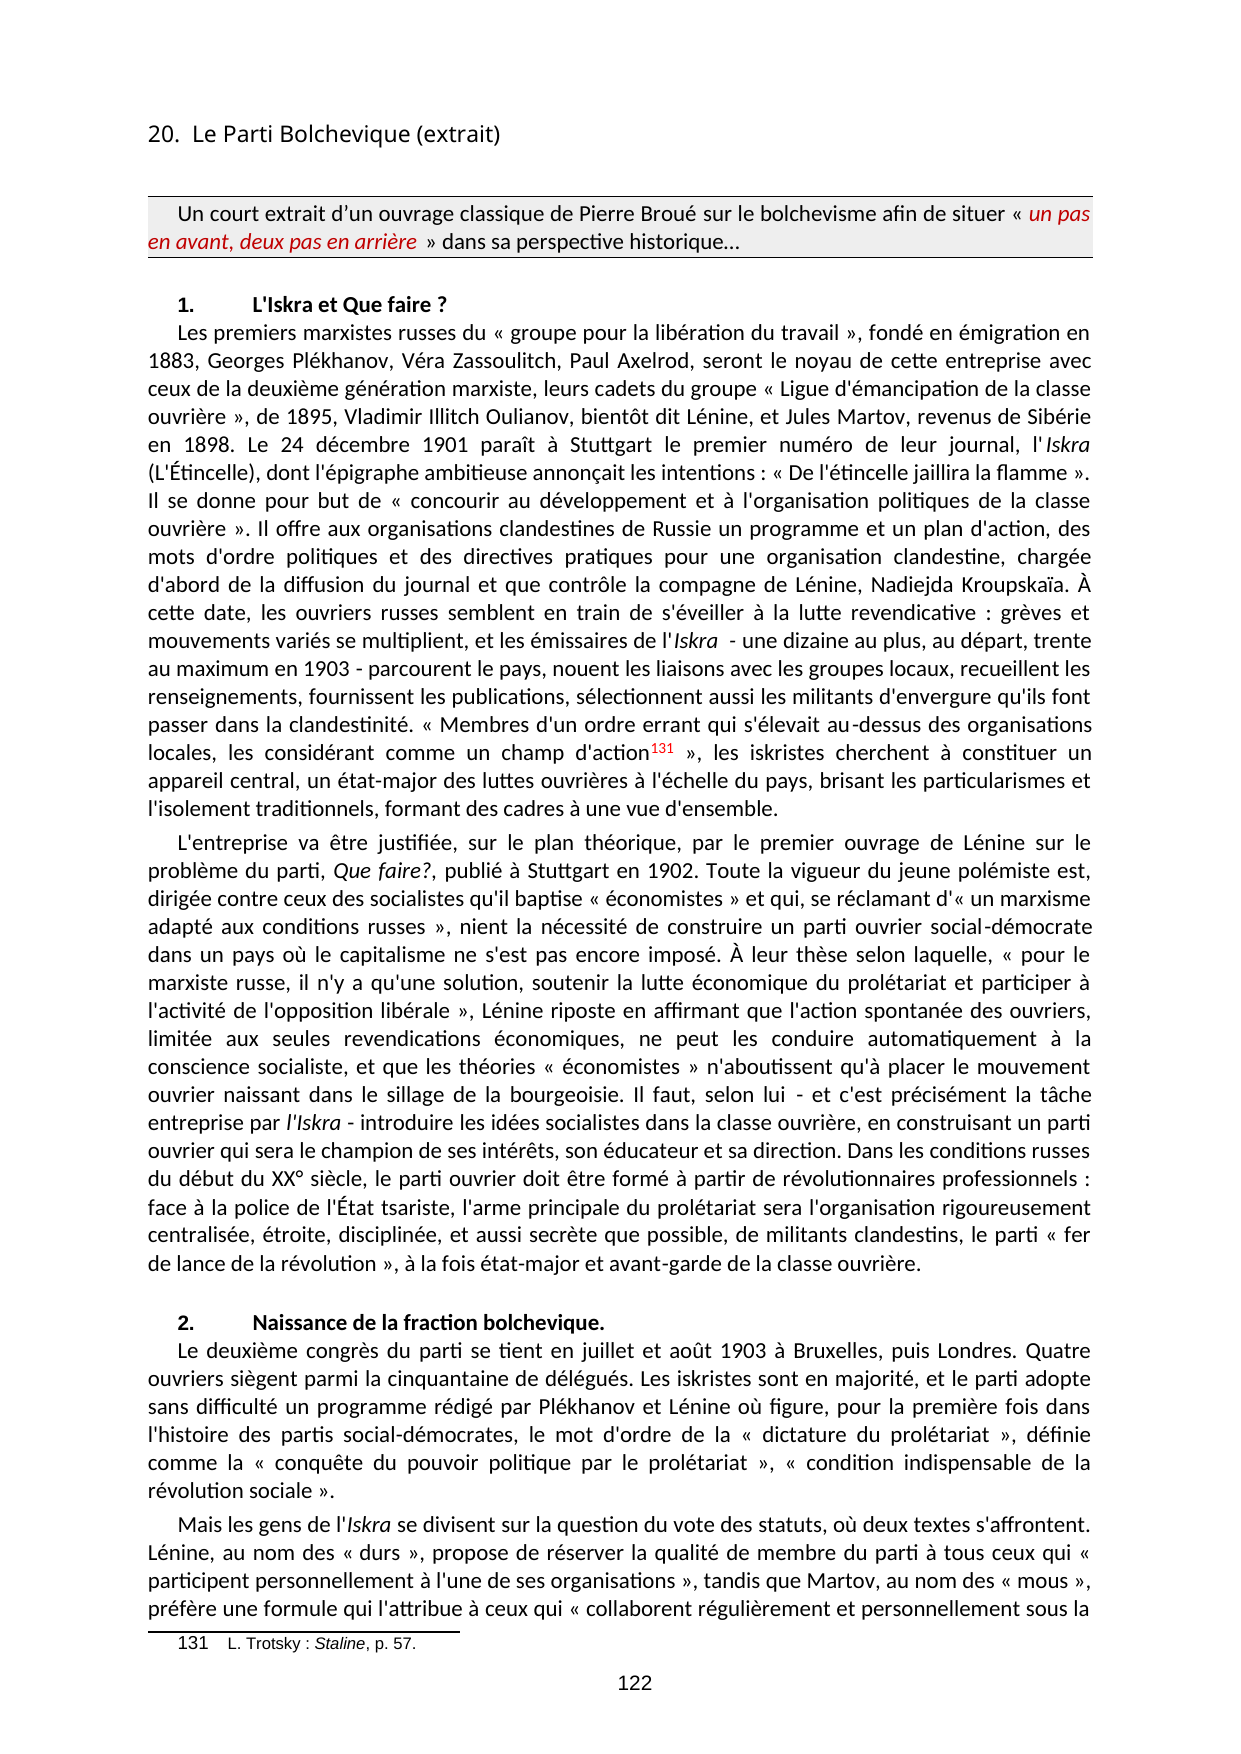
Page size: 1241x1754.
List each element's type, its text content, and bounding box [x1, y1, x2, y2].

text L. Trotsky : Staline, p. 57. [148, 1632, 1093, 1653]
text L'entreprise va être justifiée, sur le plan théorique, par le premier ouvrage de Lénine sur le problème du parti, Que faire?, publié à Stuttgart en 1902. Toute la vigueur du jeune polémiste est, dirigée contre ceux des socialistes qu'il baptise « économistes » et qui, se réclamant d'« un marxisme adapté aux conditions russes », nient la nécessité de construire un parti ouvrier social‑démocrate dans un pays où le capitalisme ne s'est pas encore imposé. À leur thèse selon laquelle, « pour le marxiste russe, il n'y a qu'une solution, soutenir la lutte économique du prolétariat et participer à l'activité de l'opposition libérale », Lénine riposte en affirmant que l'action spontanée des ouvriers, limitée aux seules revendications économiques, ne peut les conduire automatiquement à la conscience socialiste, et que les théories « économistes » n'aboutissent qu'à placer le mouvement ouvrier naissant dans le sillage de la bourgeoisie. Il faut, selon lui ‑ et c'est précisément la tâche entreprise par l'Iskra ‑ introduire les idées socialistes dans la classe ouvrière, en construisant un parti ouvrier qui sera le champion de ses intérêts, son éducateur et sa direction. Dans les conditions russes du début du XX° siècle, le parti ouvrier doit être formé à partir de révolutionnaires professionnels : face à la police de l'État tsariste, l'arme principale du prolétariat sera l'organisation rigoureusement centralisée, étroite, disciplinée, et aussi secrète que possible, de militants clandestins, le parti « fer de lance de la révolution », à la fois état-major et avant‑garde de la classe ouvrière. [148, 828, 1093, 1277]
subtitle L'Iskra et Que faire ? [177, 290, 1093, 318]
text Mais les gens de l'Iskra se divisent sur la question du vote des statuts, où deux textes s'affrontent. Lénine, au nom des « durs », propose de réserver la qualité de membre du parti à tous ceux qui « participent personnellement à l'une de ses organisations », tandis que Martov, au nom des « mous », préfère une formule qui l'attribue à ceux qui « collaborent régulièrement et personnellement sous la [148, 1510, 1093, 1622]
text Le deuxième congrès du parti se tient en juillet et août 1903 à Bruxelles, puis Londres. Quatre ouvriers siègent parmi la cinquantaine de délégués. Les iskristes sont en majorité, et le parti adopte sans difficulté un programme rédigé par Plékhanov et Lénine où figure, pour la première fois dans l'histoire des partis social‑démocrates, le mot d'ordre de la « dictature du prolétariat », définie comme la « conquête du pouvoir politique par le prolétariat », « condition indispensable de la révolution sociale ». [148, 1336, 1093, 1504]
subtitle Naissance de la fraction bolchevique. [177, 1308, 1093, 1336]
text Un court extrait d’un ouvrage classique de Pierre Broué sur le bolchevisme afin de situer « un pas en avant, deux pas en arrière » dans sa perspective historique… [148, 197, 1093, 257]
text Les premiers marxistes russes du « groupe pour la libération du travail », fondé en émigration en 1883, Georges Plékhanov, Véra Zassoulitch, Paul Axelrod, seront le noyau de cette entreprise avec ceux de la deuxième génération marxiste, leurs cadets du groupe « Ligue d'émancipation de la classe ouvrière », de 1895, Vladimir Illitch Oulianov, bientôt dit Lénine, et Jules Martov, revenus de Sibérie en 1898. Le 24 décembre 1901 paraît à Stuttgart le premier numéro de leur journal, l'Iskra (L'Étincelle), dont l'épigraphe ambitieuse annonçait les intentions : « De l'étincelle jaillira la flamme ». Il se donne pour but de « concourir au développement et à l'organisation politiques de la classe ouvrière ». Il offre aux organisations clandestines de Russie un programme et un plan d'action, des mots d'ordre politiques et des directives pratiques pour une organisation clandestine, chargée d'abord de la diffusion du journal et que contrôle la compagne de Lénine, Nadiejda Kroupskaïa. À cette date, les ouvriers russes semblent en train de s'éveiller à la lutte revendicative : grèves et mouvements variés se multiplient, et les émissaires de l'Iskra - une dizaine au plus, au départ, trente au maximum en 1903 ‑ parcourent le pays, nouent les liaisons avec les groupes locaux, recueillent les renseignements, fournissent les publications, sélectionnent aussi les militants d'envergure qu'ils font passer dans la clandestinité. « Membres d'un ordre errant qui s'élevait au­-dessus des organisations locales, les considérant comme un champ d'action », les iskristes cherchent à constituer un appareil central, un état-major des luttes ouvrières à l'échelle du pays, brisant les particularismes et l'isolement traditionnels, formant des cadres à une vue d'ensemble. [148, 318, 1093, 822]
subtitle 20. Le Parti Bolchevique (extrait) [148, 118, 1093, 149]
